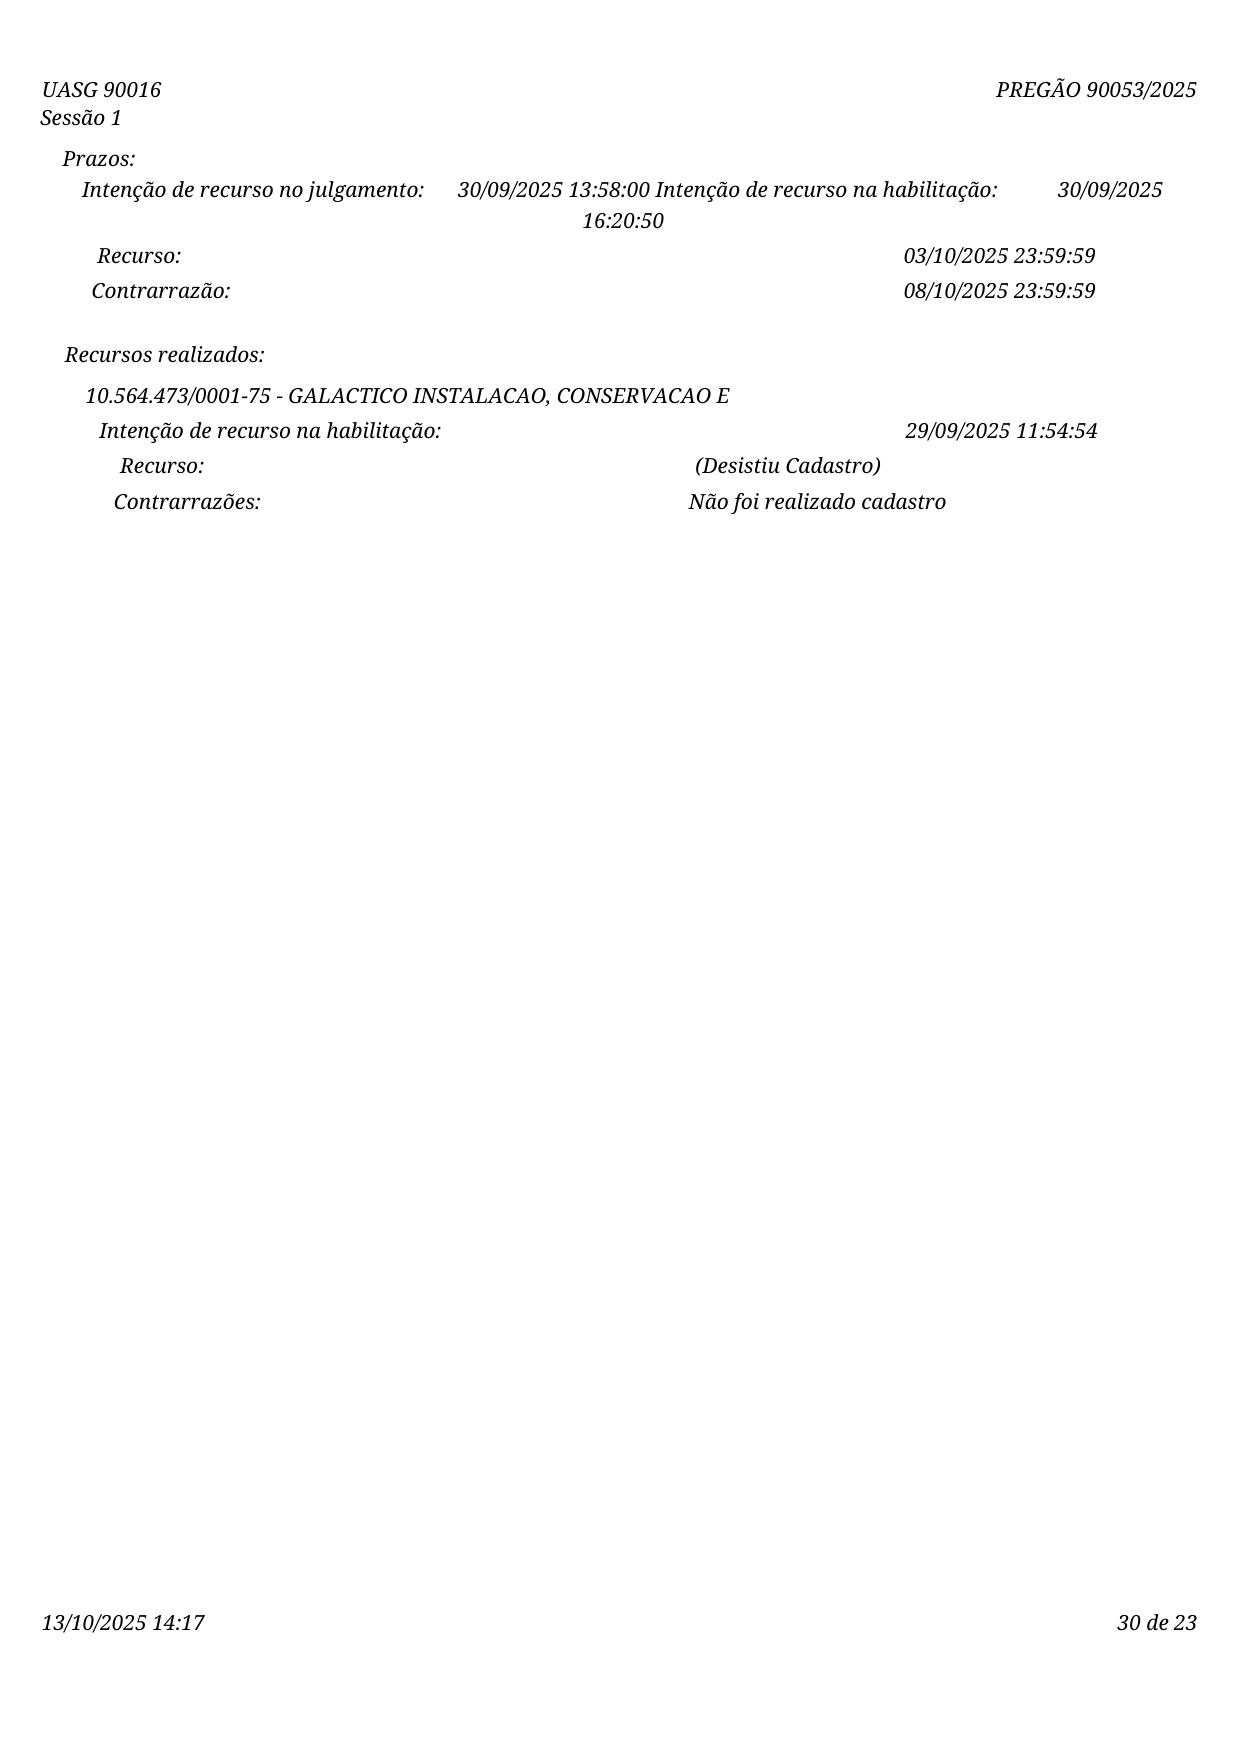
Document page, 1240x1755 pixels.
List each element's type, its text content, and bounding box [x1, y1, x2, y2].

text Intenção de recurso no julgamento: 30/09/2025 13:58:00 Intenção de recurso na habilitação: 30/09/2025 16:20:50 [48, 176, 1199, 234]
text Recurso: (Desistiu Cadastro) [42, 451, 1199, 480]
text Recurso: 03/10/2025 23:59:59 [42, 241, 1199, 269]
text Contrarrazão: 08/10/2025 23:59:59 [42, 276, 1199, 305]
text Intenção de recurso na habilitação: 29/09/2025 11:54:54 [42, 416, 1199, 444]
text 10.564.473/0001-75 - GALACTICO INSTALACAO, CONSERVACAO E [85, 381, 1199, 409]
text Contrarrazões: Não foi realizado cadastro [42, 487, 1199, 516]
text Sessão 1 [40, 103, 1199, 132]
text Recursos realizados: [64, 340, 1199, 369]
text Prazos: [62, 144, 1199, 172]
